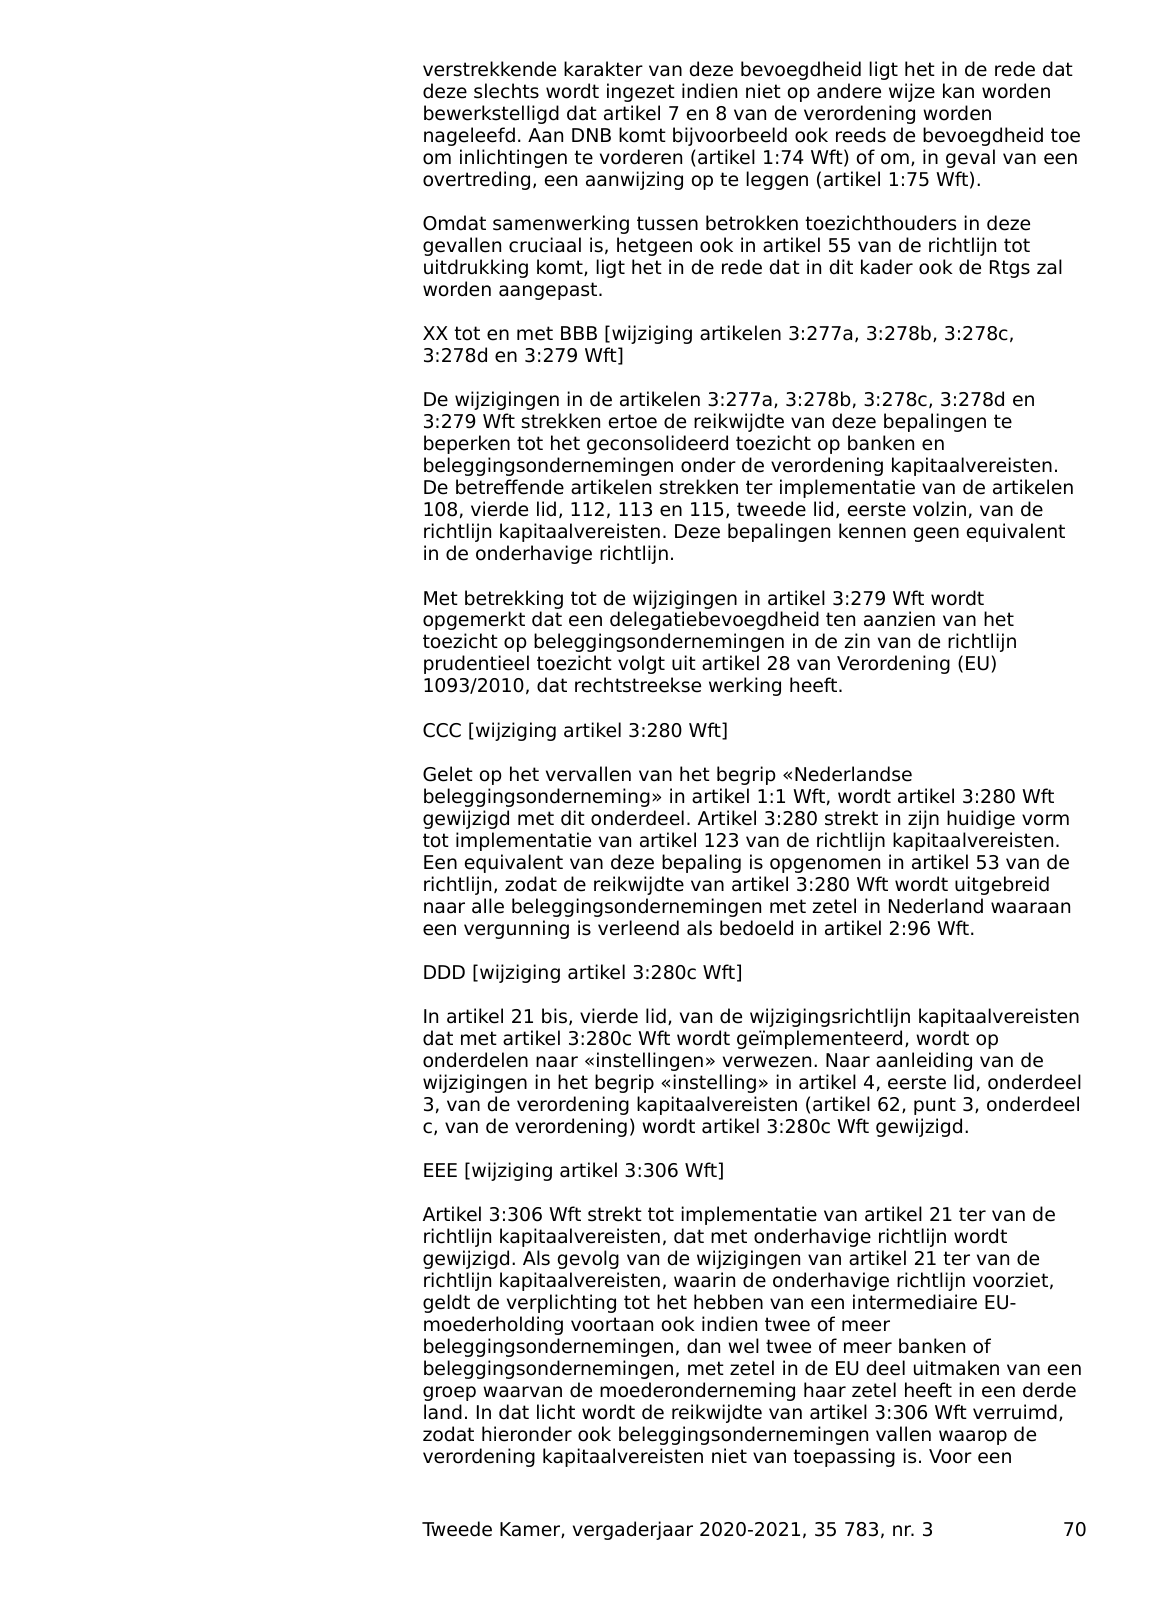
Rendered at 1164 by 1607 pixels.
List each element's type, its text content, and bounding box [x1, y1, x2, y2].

text Artikel 3:306 Wft strekt tot implementatie van artikel 21 ter van de richtlijn kapitaalvereisten, dat met onderhavige richtlijn wordt gewijzigd. Als gevolg van de wijzigingen van artikel 21 ter van de richtlijn kapitaalvereisten, waarin de onderhavige richtlijn voorziet, geldt de verplichting tot het hebben van een intermediaire EU-moederholding voortaan ook indien twee of meer beleggingsondernemingen, dan wel twee of meer banken of beleggingsondernemingen, met zetel in de EU deel uitmaken van een groep waarvan de moederonderneming haar zetel heeft in een derde land. In dat licht wordt de reikwijdte van artikel 3:306 Wft verruimd, zodat hieronder ook beleggingsondernemingen vallen waarop de verordening kapitaalvereisten niet van toepassing is. Voor een [422, 1204, 1087, 1468]
subtitle DDD [wijziging artikel 3:280c Wft] [422, 962, 1087, 984]
text In artikel 21 bis, vierde lid, van de wijzigingsrichtlijn kapitaalvereisten dat met artikel 3:280c Wft wordt geïmplementeerd, wordt op onderdelen naar «instellingen» verwezen. Naar aanleiding van de wijzigingen in het begrip «instelling» in artikel 4, eerste lid, onderdeel 3, van de verordening kapitaalvereisten (artikel 62, punt 3, onderdeel c, van de verordening) wordt artikel 3:280c Wft gewijzigd. [422, 1006, 1087, 1138]
subtitle CCC [wijziging artikel 3:280 Wft] [422, 719, 1087, 741]
text Omdat samenwerking tussen betrokken toezichthouders in deze gevallen cruciaal is, hetgeen ook in artikel 55 van de richtlijn tot uitdrukking komt, ligt het in de rede dat in dit kader ook de Rtgs zal worden aangepast. [422, 213, 1087, 301]
text Met betrekking tot de wijzigingen in artikel 3:279 Wft wordt opgemerkt dat een delegatiebevoegdheid ten aanzien van het toezicht op beleggingsondernemingen in de zin van de richtlijn prudentieel toezicht volgt uit artikel 28 van Verordening (EU) 1093/2010, dat rechtstreekse werking heeft. [422, 587, 1087, 697]
text verstrekkende karakter van deze bevoegdheid ligt het in de rede dat deze slechts wordt ingezet indien niet op andere wijze kan worden bewerkstelligd dat artikel 7 en 8 van de verordening worden nageleefd. Aan DNB komt bijvoorbeeld ook reeds de bevoegdheid toe om inlichtingen te vorderen (artikel 1:74 Wft) of om, in geval van een overtreding, een aanwijzing op te leggen (artikel 1:75 Wft). [422, 59, 1087, 191]
text Gelet op het vervallen van het begrip «Nederlandse beleggingsonderneming» in artikel 1:1 Wft, wordt artikel 3:280 Wft gewijzigd met dit onderdeel. Artikel 3:280 strekt in zijn huidige vorm tot implementatie van artikel 123 van de richtlijn kapitaalvereisten. Een equivalent van deze bepaling is opgenomen in artikel 53 van de richtlijn, zodat de reikwijdte van artikel 3:280 Wft wordt uitgebreid naar alle beleggingsondernemingen met zetel in Nederland waaraan een vergunning is verleend als bedoeld in artikel 2:96 Wft. [422, 764, 1087, 939]
text De wijzigingen in de artikelen 3:277a, 3:278b, 3:278c, 3:278d en 3:279 Wft strekken ertoe de reikwijdte van deze bepalingen te beperken tot het geconsolideerd toezicht op banken en beleggingsondernemingen onder de verordening kapitaalvereisten. De betreffende artikelen strekken ter implementatie van de artikelen 108, vierde lid, 112, 113 en 115, tweede lid, eerste volzin, van de richtlijn kapitaalvereisten. Deze bepalingen kennen geen equivalent in de onderhavige richtlijn. [422, 389, 1087, 565]
subtitle XX tot en met BBB [wijziging artikelen 3:277a, 3:278b, 3:278c, 3:278d en 3:279 Wft] [422, 323, 1087, 367]
subtitle EEE [wijziging artikel 3:306 Wft] [422, 1160, 1087, 1182]
